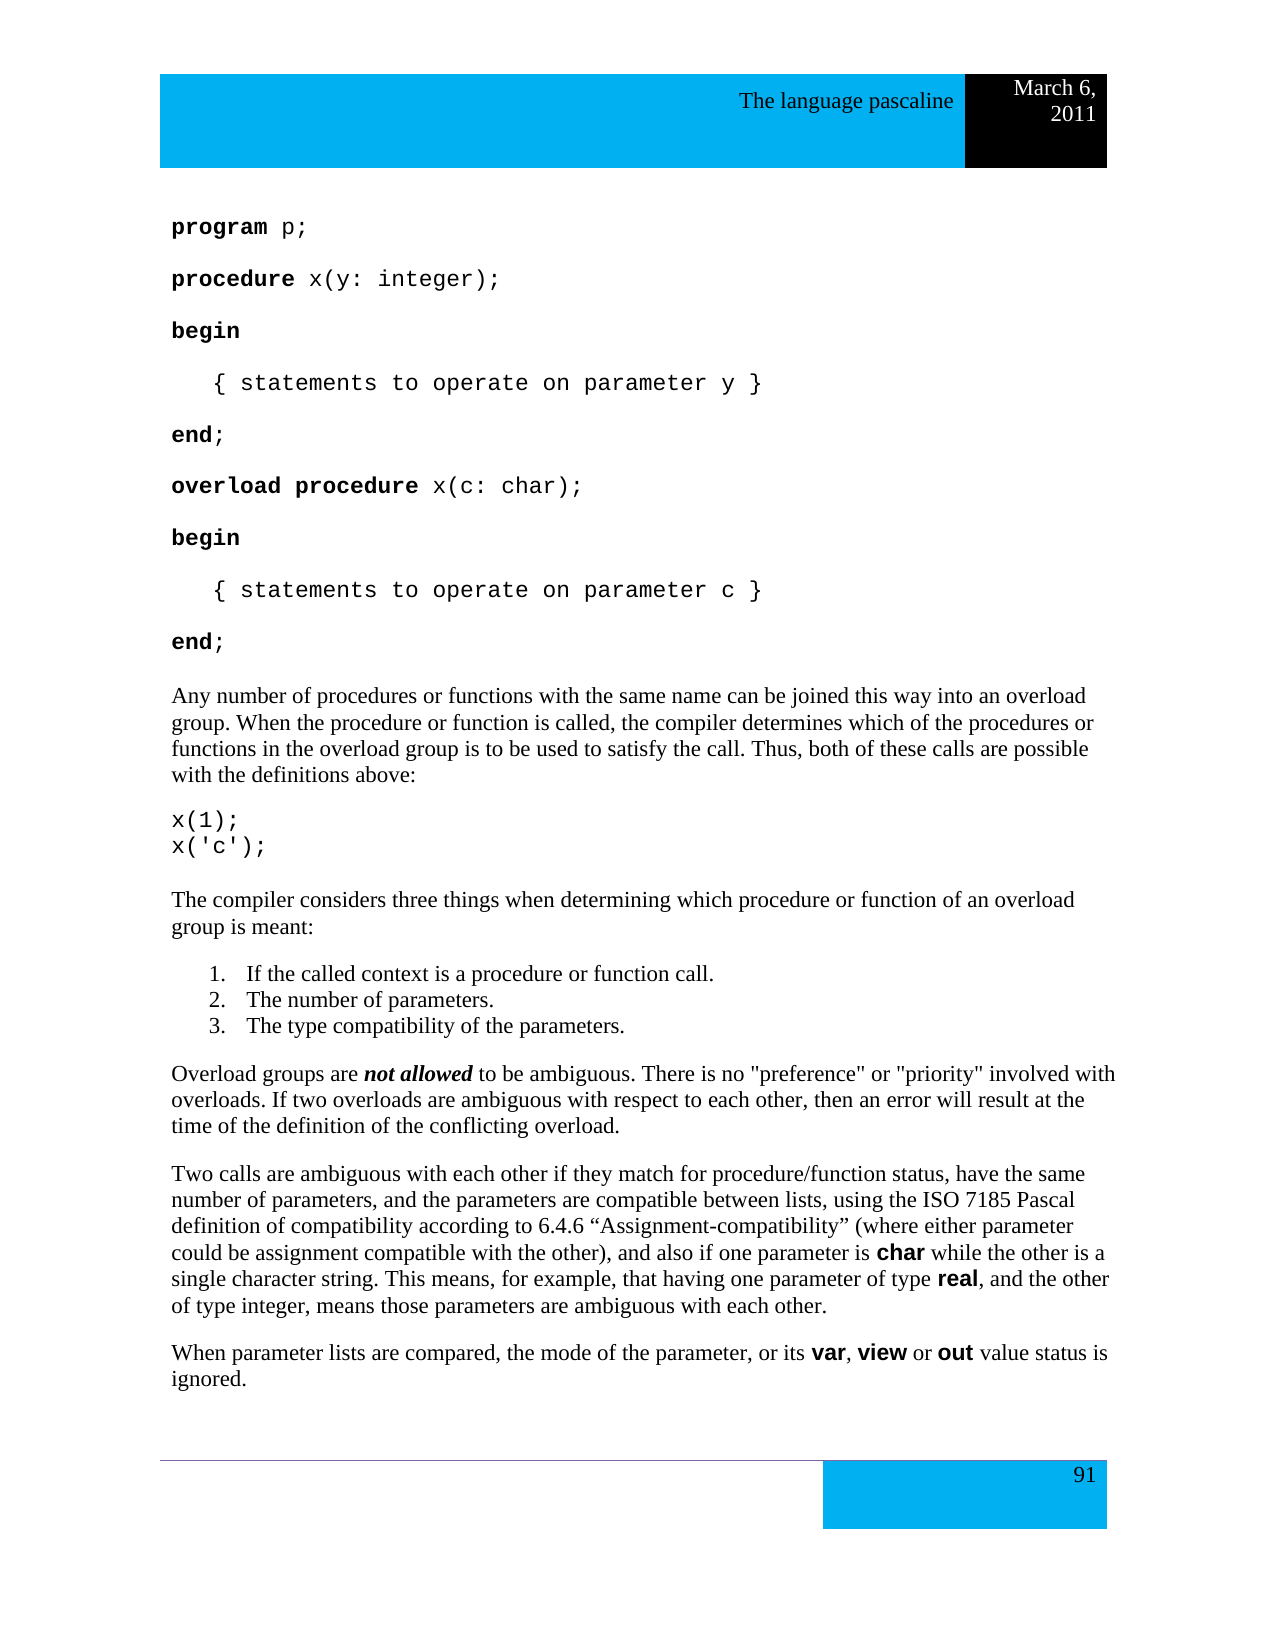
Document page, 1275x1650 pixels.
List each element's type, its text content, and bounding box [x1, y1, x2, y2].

text end; [171, 630, 1118, 656]
text begin [171, 319, 1118, 345]
text { statements to operate on parameter c } [171, 578, 1118, 604]
text end; [171, 423, 1118, 449]
text { statements to operate on parameter y } [171, 371, 1118, 397]
text When parameter lists are compared, the mode of the parameter, or its var, view or out value status is ignored. [171, 1339, 1118, 1392]
list The number of parameters. [209, 986, 1118, 1013]
text Any number of procedures or functions with the same name can be joined this way into an overload group. When the procedure or function is called, the compiler determines which of the procedures or functions in the overload group is to be used to satisfy the call. Thus, both of these calls are possible with the definitions above: [171, 682, 1118, 788]
text The compiler considers three things when determining which procedure or function of an overload group is meant: [171, 886, 1118, 939]
list The type compatibility of the parameters. [209, 1013, 1118, 1039]
text Overload groups are not allowed to be ambiguous. There is no "preference" or "priority" involved with overloads. If two overloads are ambiguous with respect to each other, then an error will result at the time of the definition of the conflicting overload. [171, 1060, 1118, 1139]
list If the called context is a procedure or function call. [209, 960, 1118, 986]
text overload procedure x(c: char); [171, 475, 1118, 501]
text program p; [171, 215, 1118, 241]
text x('c'); [171, 834, 1118, 860]
text Two calls are ambiguous with each other if they match for procedure/function status, have the same number of parameters, and the parameters are compatible between lists, using the ISO 7185 Pascal definition of compatibility according to 6.4.6 “Assignment-compatibility” (where either parameter could be assignment compatible with the other), and also if one parameter is char while the other is a single character string. This means, for example, that having one parameter of type real, and the other of type integer, means those parameters are ambiguous with each other. [171, 1160, 1118, 1318]
text x(1); [171, 808, 1118, 834]
text procedure x(y: integer); [171, 267, 1118, 293]
text begin [171, 527, 1118, 553]
